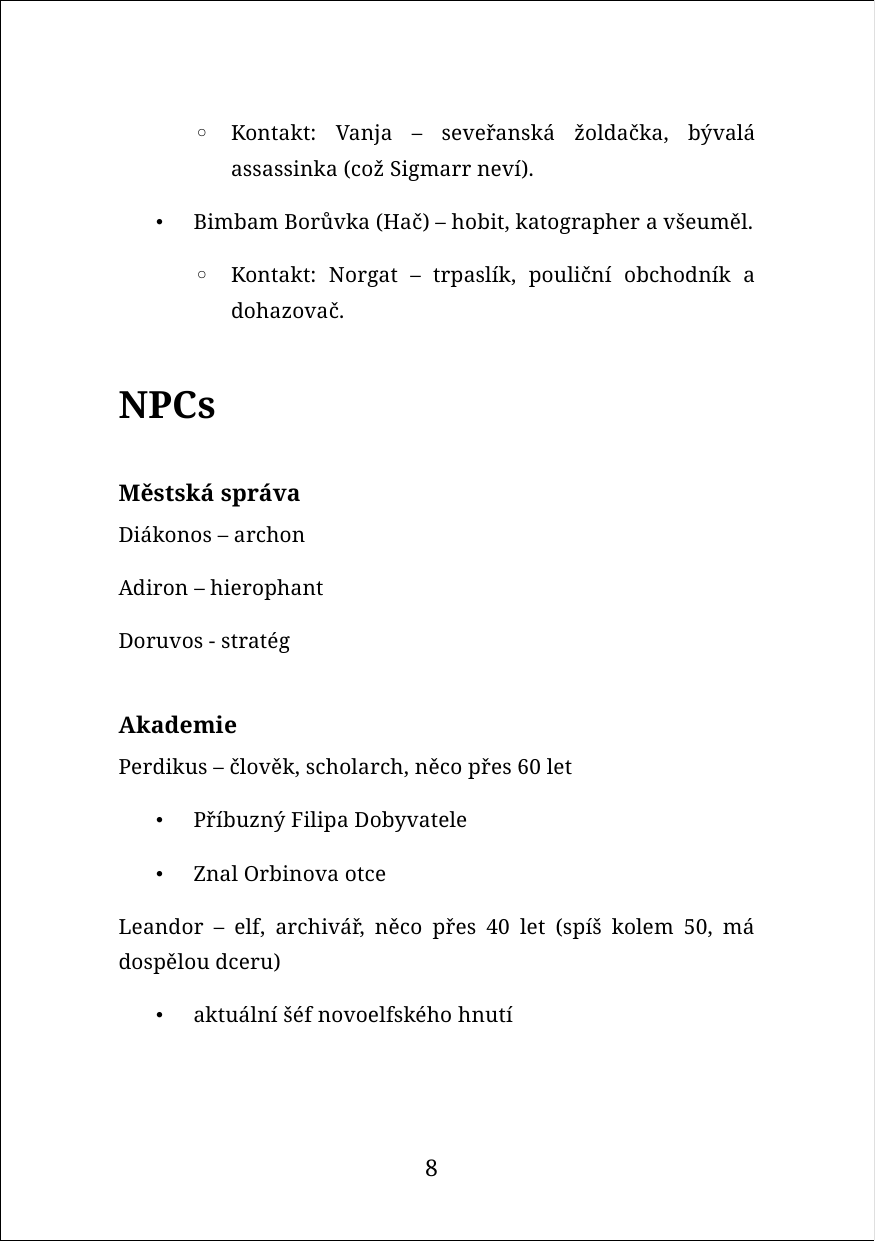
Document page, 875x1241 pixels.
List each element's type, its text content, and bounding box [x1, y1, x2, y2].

list Znal Orbinova otce [156, 859, 756, 887]
subtitle Akademie [118, 709, 756, 740]
text Perdikus – člověk, scholarch, něco přes 60 let [118, 752, 756, 781]
text Adiron – hierophant [118, 573, 756, 602]
text Leandor – elf, archivář, něco přes 40 let (spíš kolem 50, má dospělou dceru) [118, 912, 756, 976]
list aktuální šéf novoelfského hnutí [156, 1001, 756, 1029]
list Bimbam Borůvka (Hač) – hobit, katographer a všeuměl. [156, 207, 756, 235]
list Kontakt: Norgat – trpaslík, pouliční obchodník a dohazovač. [193, 260, 756, 324]
list Příbuzný Filipa Dobyvatele [156, 805, 756, 834]
subtitle NPCs [118, 378, 756, 429]
text Doruvos - stratég [118, 626, 756, 655]
list Kontakt: Vanja – seveřanská žoldačka, bývalá assassinka (což Sigmarr neví). [193, 118, 756, 182]
subtitle Městská správa [118, 477, 756, 508]
text Diákonos – archon [118, 520, 756, 548]
